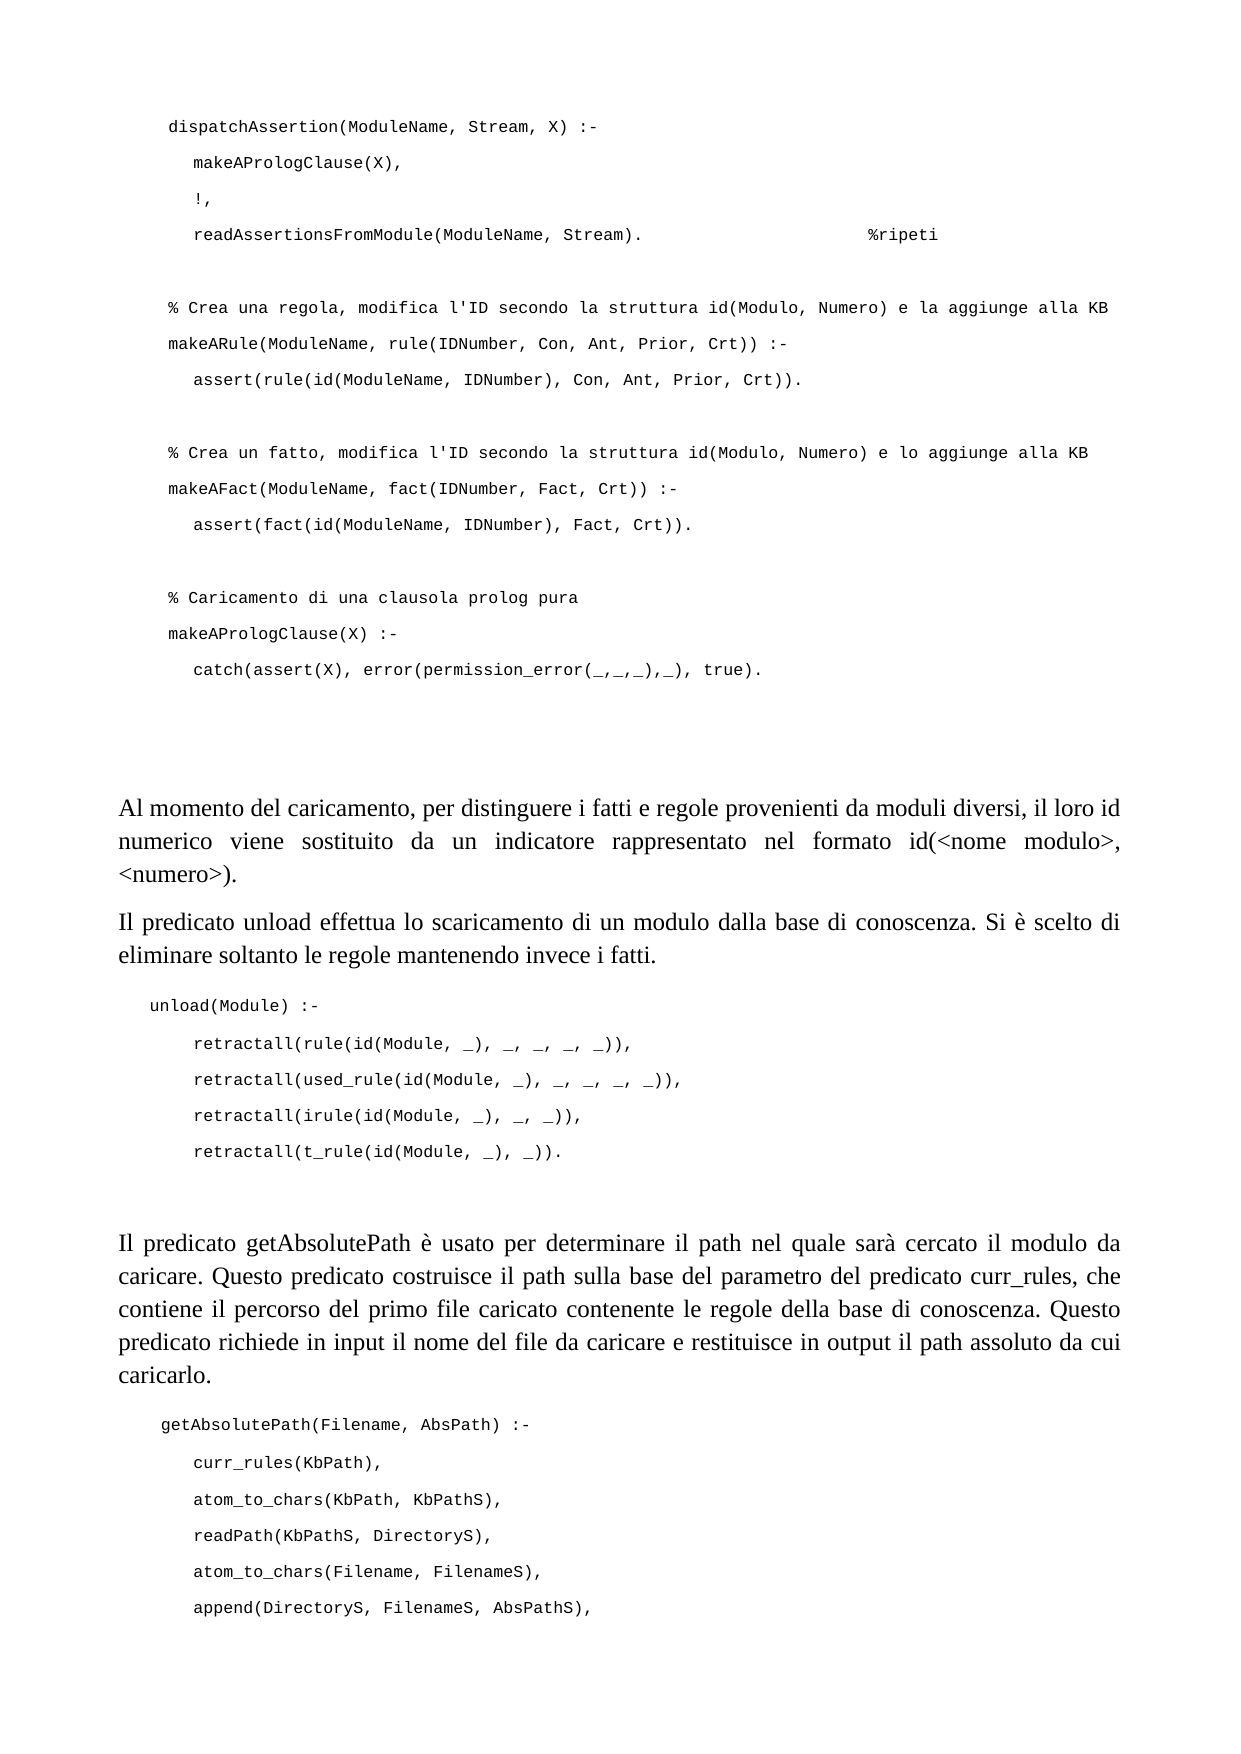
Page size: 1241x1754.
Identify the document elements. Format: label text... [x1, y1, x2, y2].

text makeAPrologClause(X), [118, 154, 1122, 173]
text Al momento del caricamento, per distinguere i fatti e regole provenienti da moduli diversi, il loro id numerico viene sostituito da un indicatore rappresentato nel formato id(<nome modulo>, <numero>). [118, 793, 1122, 888]
text readAssertionsFromModule(ModuleName, Stream). %ripeti [118, 227, 1122, 246]
text assert(rule(id(ModuleName, IDNumber), Con, Ant, Prior, Crt)). [118, 372, 1122, 391]
text atom_to_chars(KbPath, KbPathS), [118, 1491, 1122, 1510]
text % Caricamento di una clausola prolog pura [118, 589, 1122, 608]
text !, [118, 191, 1122, 209]
text atom_to_chars(Filename, FilenameS), [118, 1564, 1122, 1583]
text append(DirectoryS, FilenameS, AbsPathS), [118, 1600, 1122, 1619]
text unload(Module) :- [118, 988, 1122, 1016]
text retractall(rule(id(Module, _), _, _, _, _)), [118, 1035, 1122, 1054]
text catch(assert(X), error(permission_error(_,_,_),_), true). [118, 662, 1122, 681]
text % Crea un fatto, modifica l'ID secondo la struttura id(Modulo, Numero) e lo aggiunge alla KB [118, 444, 1122, 463]
text Il predicato unload effettua lo scaricamento di un modulo dalla base di conoscenza. Si è scelto di eliminare soltanto le regole mantenendo invece i fatti. [118, 907, 1122, 969]
text makeAFact(ModuleName, fact(IDNumber, Fact, Crt)) :- [118, 481, 1122, 499]
text retractall(used_rule(id(Module, _), _, _, _, _)), [118, 1071, 1122, 1090]
text curr_rules(KbPath), [118, 1455, 1122, 1474]
text dispatchAssertion(ModuleName, Stream, X) :- [118, 118, 1122, 137]
text retractall(t_rule(id(Module, _), _)). [118, 1144, 1122, 1163]
text assert(fact(id(ModuleName, IDNumber), Fact, Crt)). [118, 517, 1122, 536]
text Il predicato getAbsolutePath è usato per determinare il path nel quale sarà cercato il modulo da caricare. Questo predicato costruisce il path sulla base del parametro del predicato curr_rules, che contiene il percorso del primo file caricato contenente le regole della base di conoscenza. Questo predicato richiede in input il nome del file da caricare e restituisce in output il path assoluto da cui caricarlo. [118, 1228, 1122, 1389]
text % Crea una regola, modifica l'ID secondo la struttura id(Modulo, Numero) e la aggiunge alla KB [118, 299, 1122, 318]
text makeAPrologClause(X) :- [118, 626, 1122, 644]
text readPath(KbPathS, DirectoryS), [118, 1528, 1122, 1546]
text makeARule(ModuleName, rule(IDNumber, Con, Ant, Prior, Crt)) :- [118, 336, 1122, 354]
text getAbsolutePath(Filename, AbsPath) :- [118, 1407, 1122, 1436]
text retractall(irule(id(Module, _), _, _)), [118, 1108, 1122, 1127]
